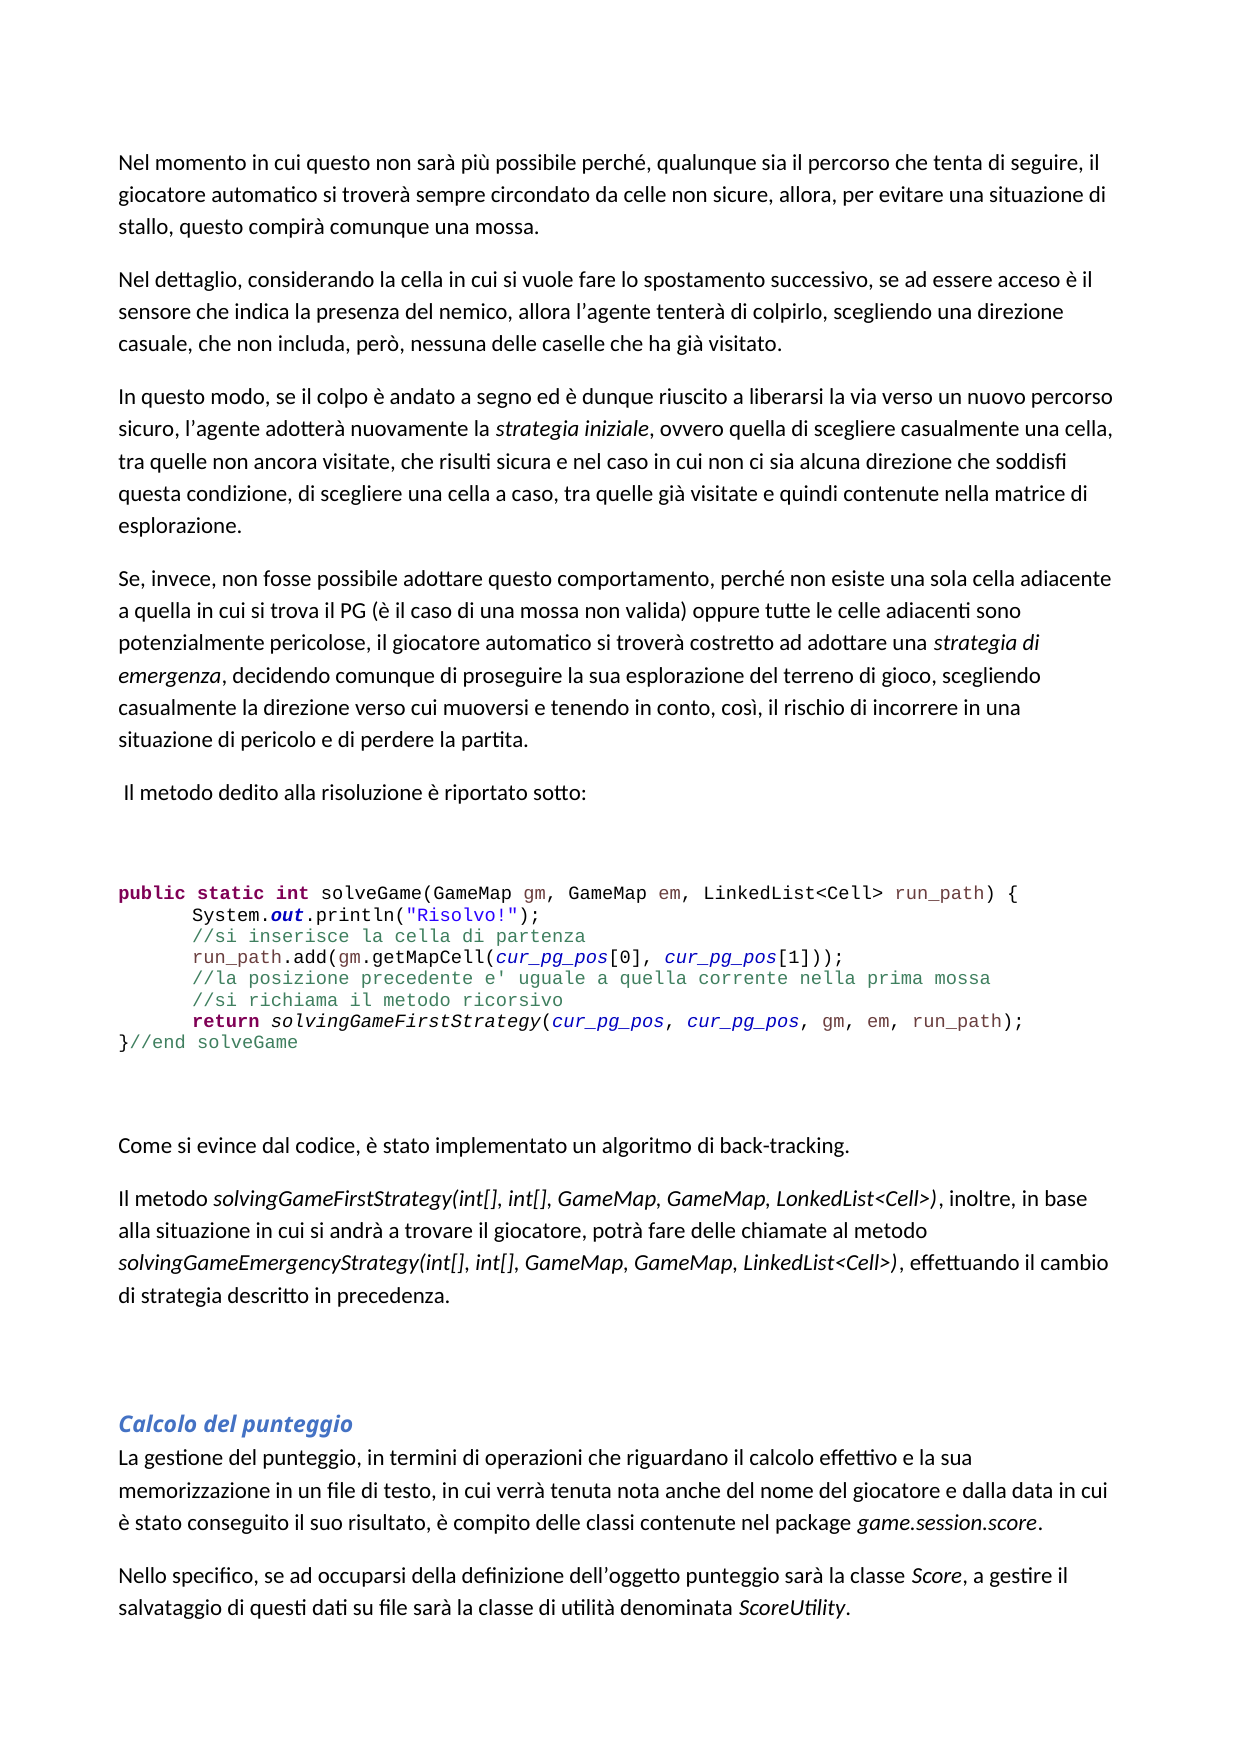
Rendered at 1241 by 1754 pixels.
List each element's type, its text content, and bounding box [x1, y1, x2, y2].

text return solvingGameFirstStrategy(cur_pg_pos, cur_pg_pos, gm, em, run_path); [118, 1012, 1122, 1033]
text run_path.add(gm.getMapCell(cur_pg_pos[0], cur_pg_pos[1])); [118, 948, 1122, 969]
text }//end solveGame [118, 1033, 1122, 1054]
text //la posizione precedente e' uguale a quella corrente nella prima mossa [118, 969, 1122, 990]
text public static int solveGame(GameMap gm, GameMap em, LinkedList<Cell> run_path) { [118, 884, 1122, 905]
text Se, invece, non fosse possibile adottare questo comportamento, perché non esiste una sola cella adiacente a quella in cui si trova il PG (è il caso di una mossa non valida) oppure tutte le celle adiacenti sono potenzialmente pericolose, il giocatore automatico si troverà costretto ad adottare una strategia di emergenza, decidendo comunque di proseguire la sua esplorazione del terreno di gioco, scegliendo casualmente la direzione verso cui muoversi e tenendo in conto, così, il rischio di incorrere in una situazione di pericolo e di perdere la partita. [118, 564, 1122, 753]
text Nello specifico, se ad occuparsi della definizione dell’oggetto punteggio sarà la classe Score, a gestire il salvataggio di questi dati su file sarà la classe di utilità denominata ScoreUtility. [118, 1561, 1122, 1621]
text In questo modo, se il colpo è andato a segno ed è dunque riuscito a liberarsi la via verso un nuovo percorso sicuro, l’agente adotterà nuovamente la strategia iniziale, ovvero quella di scegliere casualmente una cella, tra quelle non ancora visitate, che risulti sicura e nel caso in cui non ci sia alcuna direzione che soddisfi questa condizione, di scegliere una cella a caso, tra quelle già visitate e quindi contenute nella matrice di esplorazione. [118, 382, 1122, 539]
text Nel dettaglio, considerando la cella in cui si vuole fare lo spostamento successivo, se ad essere acceso è il sensore che indica la presenza del nemico, allora l’agente tenterà di colpirlo, scegliendo una direzione casuale, che non includa, però, nessuna delle caselle che ha già visitato. [118, 265, 1122, 357]
subtitle Calcolo del punteggio [118, 1408, 1122, 1439]
text Il metodo dedito alla risoluzione è riportato sotto: [118, 778, 1122, 806]
text Il metodo solvingGameFirstStrategy(int[], int[], GameMap, GameMap, LonkedList<Cell>), inoltre, in base alla situazione in cui si andrà a trovare il giocatore, potrà fare delle chiamate al metodo solvingGameEmergencyStrategy(int[], int[], GameMap, GameMap, LinkedList<Cell>), effettuando il cambio di strategia descritto in precedenza. [118, 1184, 1122, 1309]
text Nel momento in cui questo non sarà più possibile perché, qualunque sia il percorso che tenta di seguire, il giocatore automatico si troverà sempre circondato da celle non sicure, allora, per evitare una situazione di stallo, questo compirà comunque una mossa. [118, 148, 1122, 240]
text //si inserisce la cella di partenza [118, 927, 1122, 948]
text //si richiama il metodo ricorsivo [118, 990, 1122, 1012]
text System.out.println("Risolvo!"); [118, 905, 1122, 927]
text Come si evince dal codice, è stato implementato un algoritmo di back-tracking. [118, 1131, 1122, 1159]
text La gestione del punteggio, in termini di operazioni che riguardano il calcolo effettivo e la sua memorizzazione in un file di testo, in cui verrà tenuta nota anche del nome del giocatore e dalla data in cui è stato conseguito il suo risultato, è compito delle classi contenute nel package game.session.score. [118, 1443, 1122, 1536]
